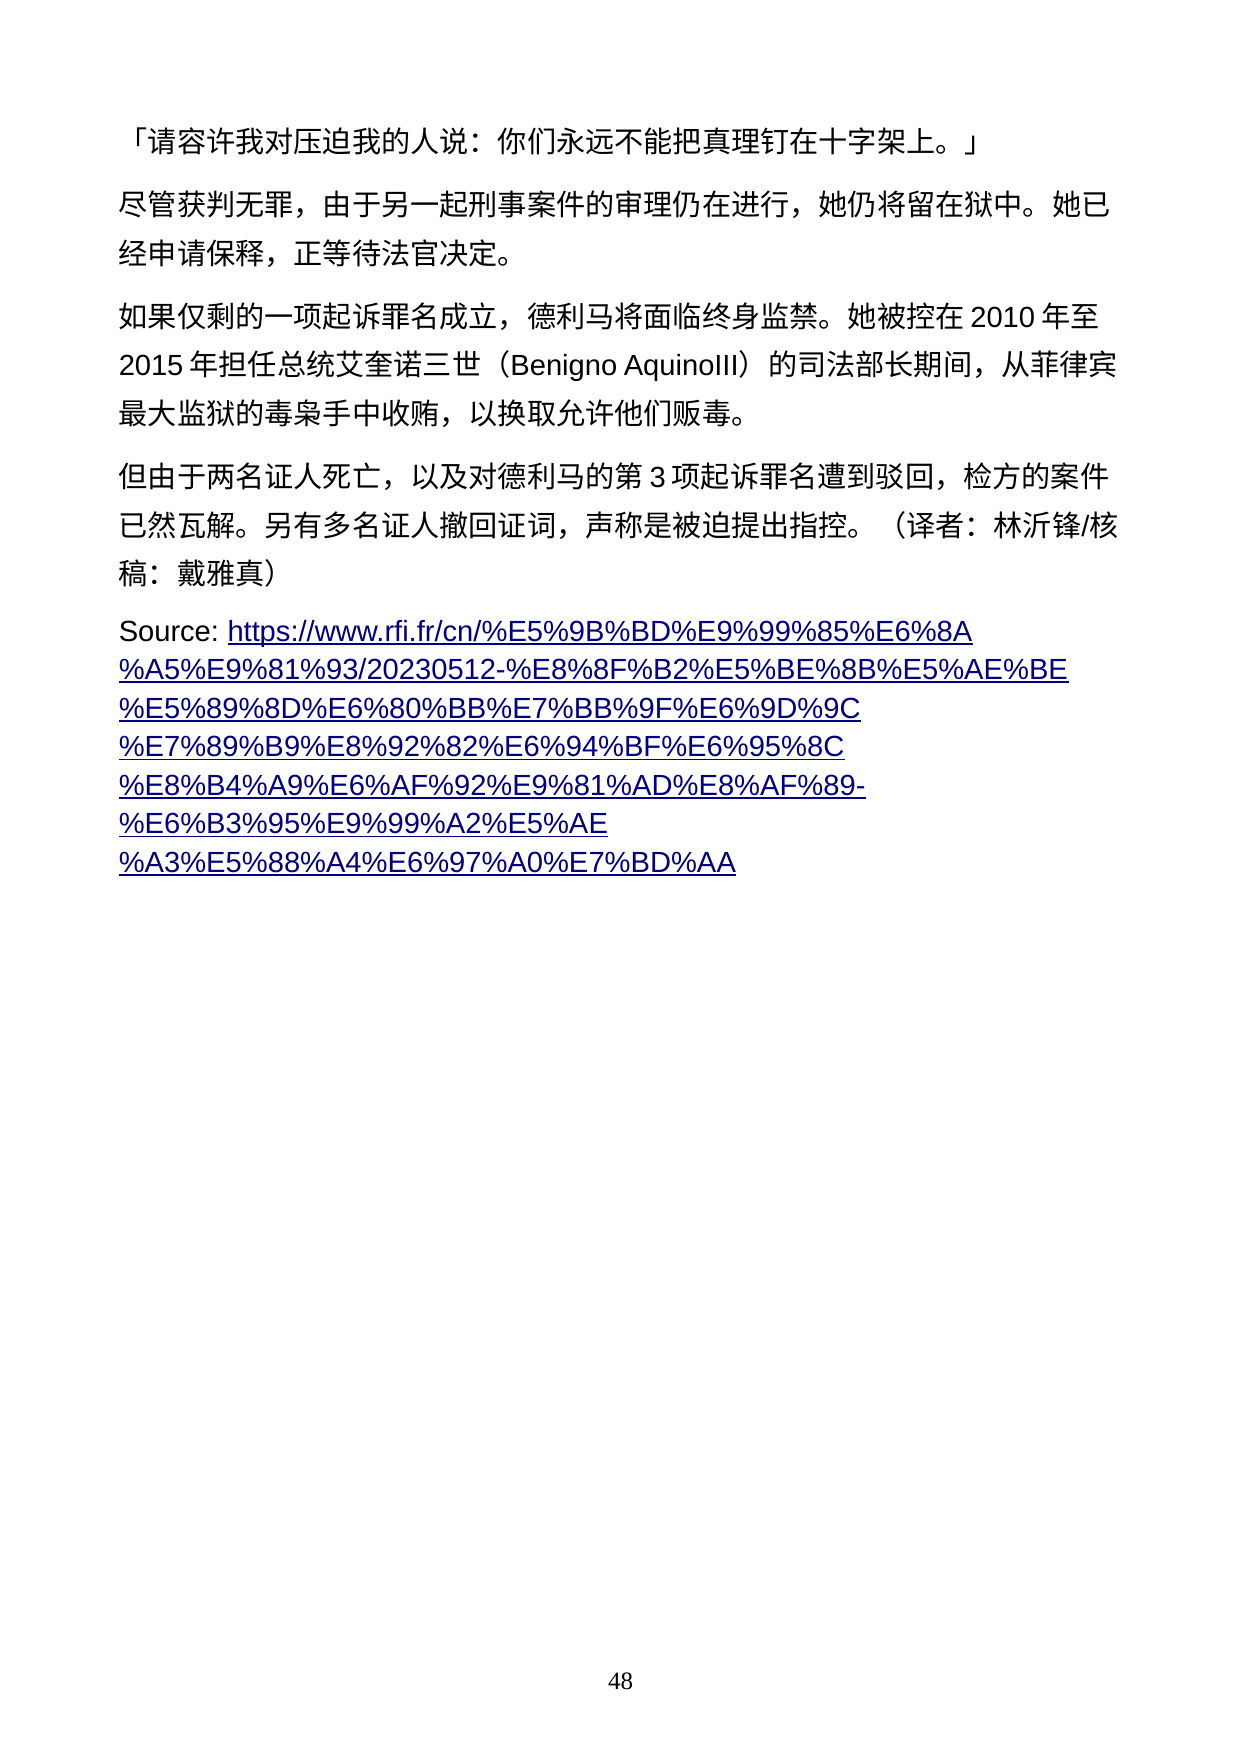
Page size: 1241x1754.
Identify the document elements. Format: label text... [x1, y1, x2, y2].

text 「请容许我对压迫我的人说：你们永远不能把真理钉在十字架上。」 [118, 118, 1122, 161]
text 如果仅剩的一项起诉罪名成立，德利马将面临终身监禁。她被控在2010年至2015年担任总统艾奎诺三世（Benigno AquinoIII）的司法部长期间，从菲律宾最大监狱的毒枭手中收贿，以换取允许他们贩毒。 [118, 293, 1122, 433]
text Source: https://www.rfi.fr/cn/%E5%9B%BD%E9%99%85%E6%8A%A5%E9%81%93/20230512-%E8%8F%B2%E5%BE%8B%E5%AE%BE%E5%89%8D%E6%80%BB%E7%BB%9F%E6%9D%9C%E7%89%B9%E8%92%82%E6%94%BF%E6%95%8C%E8%B4%A9%E6%AF%92%E9%81%AD%E8%AF%89-%E6%B3%95%E9%99%A2%E5%AE%A3%E5%88%A4%E6%97%A0%E7%BD%AA [118, 614, 1122, 878]
text 尽管获判无罪，由于另一起刑事案件的审理仍在进行，她仍将留在狱中。她已经申请保释，正等待法官决定。 [118, 182, 1122, 272]
text 但由于两名证人死亡，以及对德利马的第3项起诉罪名遭到驳回，检方的案件已然瓦解。另有多名证人撤回证词，声称是被迫提出指控。（译者：林沂锋/核稿：戴雅真） [118, 453, 1122, 593]
